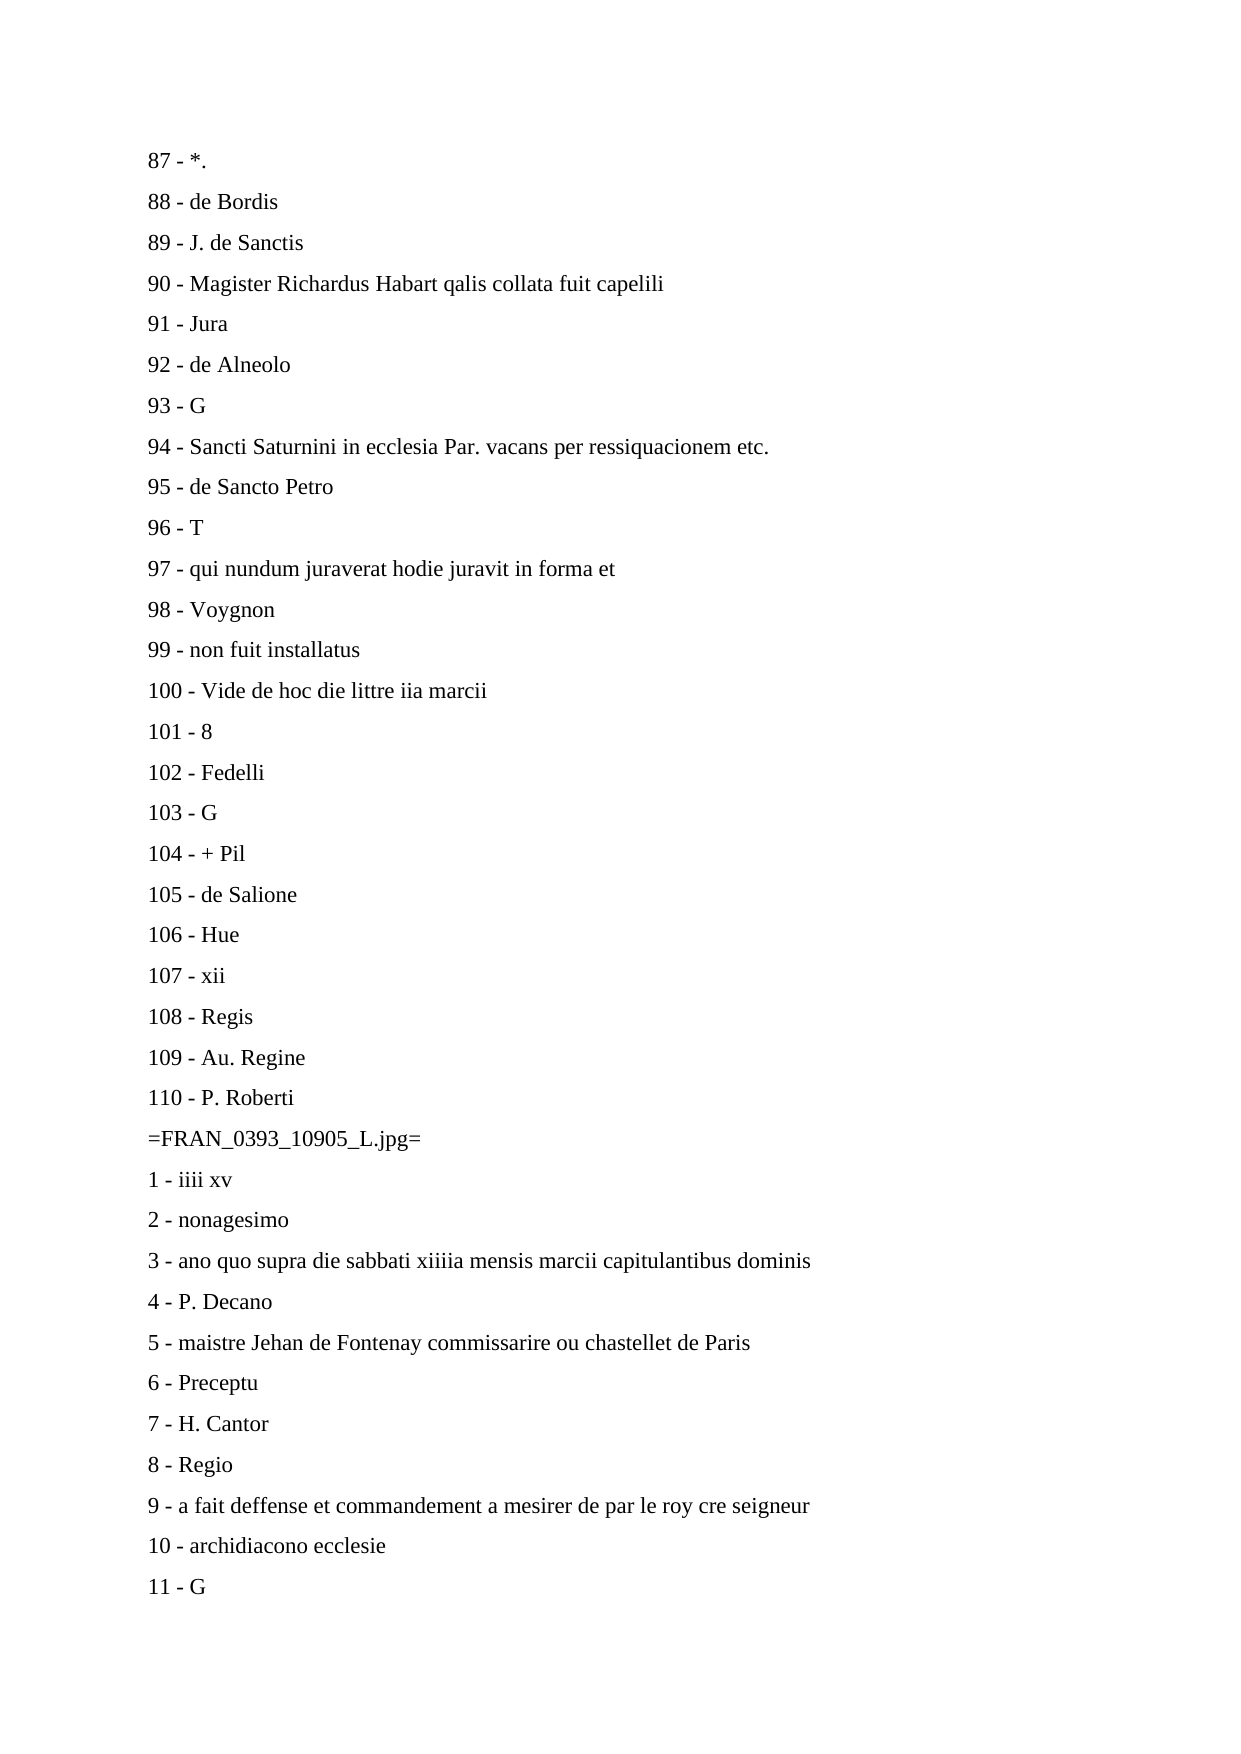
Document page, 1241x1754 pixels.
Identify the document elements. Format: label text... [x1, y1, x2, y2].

text 92 - de Alneolo [148, 351, 1093, 378]
text 95 - de Sancto Petro [148, 473, 1093, 500]
text 97 - qui nundum juraverat hodie juravit in forma et [148, 555, 1093, 581]
text 7 - H. Cantor [148, 1410, 1093, 1437]
text 5 - maistre Jehan de Fontenay commissarire ou chastellet de Paris [148, 1329, 1093, 1355]
text 110 - P. Roberti [148, 1084, 1093, 1111]
text 105 - de Salione [148, 881, 1093, 907]
text 89 - J. de Sanctis [148, 229, 1093, 255]
text 2 - nonagesimo [148, 1207, 1093, 1233]
text 103 - G [148, 799, 1093, 826]
text 106 - Hue [148, 921, 1093, 948]
text 4 - P. Decano [148, 1288, 1093, 1314]
text 8 - Regio [148, 1451, 1093, 1477]
text 6 - Preceptu [148, 1369, 1093, 1396]
text 9 - a fait deffense et commandement a mesirer de par le roy cre seigneur [148, 1492, 1093, 1518]
text 11 - G [148, 1573, 1093, 1599]
text =FRAN_0393_10905_L.jpg= [148, 1125, 1093, 1151]
text 96 - T [148, 514, 1093, 541]
text 107 - xii [148, 962, 1093, 988]
text 90 - Magister Richardus Habart qalis collata fuit capelili [148, 270, 1093, 296]
text 87 - *. [148, 148, 1093, 174]
text 101 - 8 [148, 718, 1093, 744]
text 91 - Jura [148, 311, 1093, 337]
text 98 - Voygnon [148, 596, 1093, 622]
text 104 - + Pil [148, 840, 1093, 866]
text 100 - Vide de hoc die littre iia marcii [148, 677, 1093, 703]
text 94 - Sancti Saturnini in ecclesia Par. vacans per ressiquacionem etc. [148, 433, 1093, 459]
text 1 - iiii xv [148, 1166, 1093, 1192]
text 109 - Au. Regine [148, 1044, 1093, 1070]
text 99 - non fuit installatus [148, 636, 1093, 663]
text 108 - Regis [148, 1003, 1093, 1029]
text 93 - G [148, 392, 1093, 418]
text 10 - archidiacono ecclesie [148, 1532, 1093, 1559]
text 88 - de Bordis [148, 188, 1093, 215]
text 3 - ano quo supra die sabbati xiiiia mensis marcii capitulantibus dominis [148, 1247, 1093, 1274]
text 102 - Fedelli [148, 758, 1093, 785]
